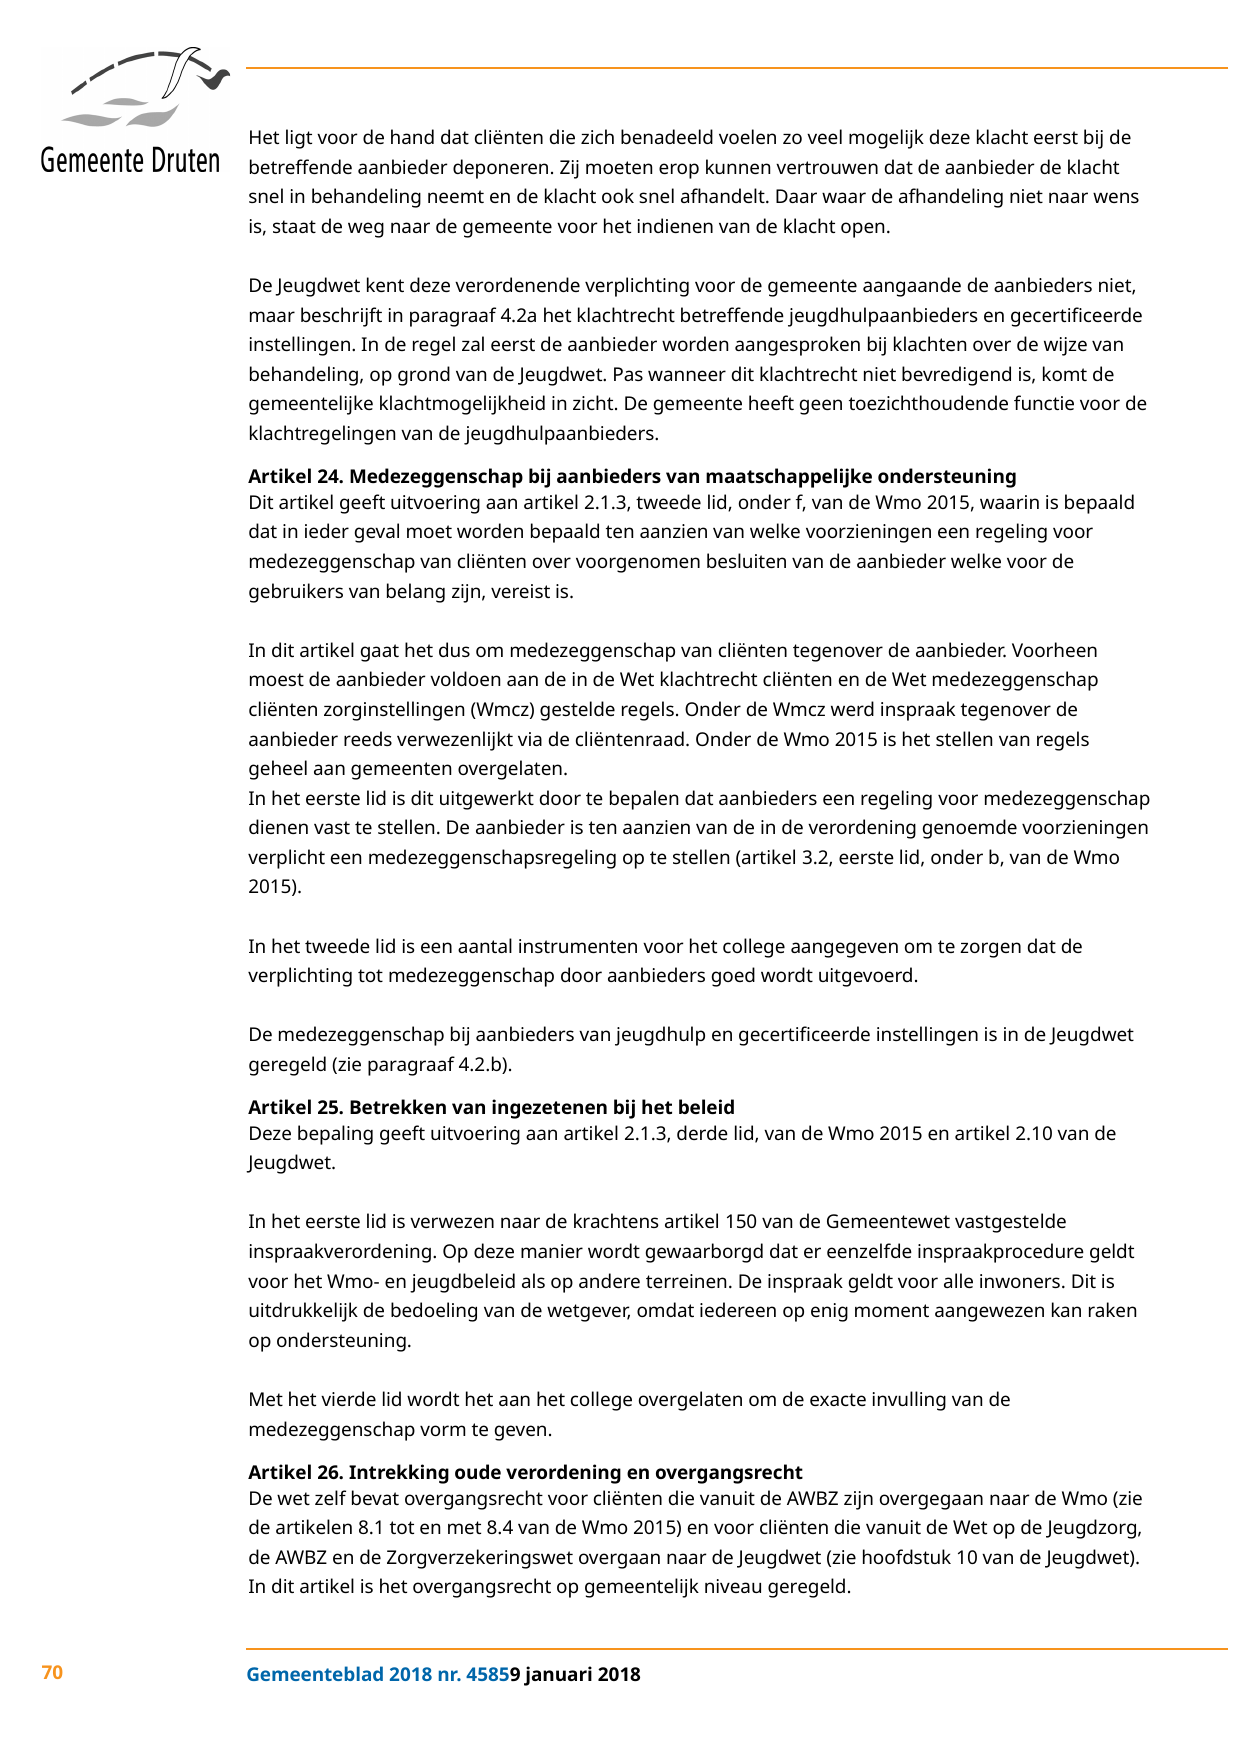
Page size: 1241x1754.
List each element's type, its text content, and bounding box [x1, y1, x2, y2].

text De wet zelf bevat overgangsrecht voor cliënten die vanuit de AWBZ zijn overgegaan naar de Wmo (zie de artikelen 8.1 tot en met 8.4 van de Wmo 2015) en voor cliënten die vanuit de Wet op de Jeugdzorg, de AWBZ en de Zorgverzekeringswet overgaan naar de Jeugdwet (zie hoofdstuk 10 van de Jeugdwet). In dit artikel is het overgangsrecht op gemeentelijk niveau geregeld. [248, 1485, 1152, 1599]
text In dit artikel gaat het dus om medezeggenschap van cliënten tegenover de aanbieder. Voorheen moest de aanbieder voldoen aan de in de Wet klachtrecht cliënten en de Wet medezeggenschap cliënten zorginstellingen (Wmcz) gestelde regels. Onder de Wmcz werd inspraak tegenover de aanbieder reeds verwezenlijkt via de cliëntenraad. Onder de Wmo 2015 is het stellen van regels geheel aan gemeenten overgelaten. [248, 637, 1152, 781]
text In het eerste lid is verwezen naar de krachtens artikel 150 van de Gemeentewet vastgestelde inspraakverordening. Op deze manier wordt gewaarborgd dat er eenzelfde inspraakprocedure geldt voor het Wmo- en jeugdbeleid als op andere terreinen. De inspraak geldt voor alle inwoners. Dit is uitdrukkelijk de bedoeling van de wetgever, omdat iedereen op enig moment aangewezen kan raken op ondersteuning. [248, 1209, 1152, 1353]
text In het tweede lid is een aantal instrumenten voor het college aangegeven om te zorgen dat de verplichting tot medezeggenschap door aanbieders goed wordt uitgevoerd. [248, 933, 1152, 988]
text De Jeugdwet kent deze verordenende verplichting voor de gemeente aangaande de aanbieders niet, maar beschrijft in paragraaf 4.2a het klachtrecht betreffende jeugdhulpaanbieders en gecertificeerde instellingen. In de regel zal eerst de aanbieder worden aangesproken bij klachten over de wijze van behandeling, op grond van de Jeugdwet. Pas wanneer dit klachtrecht niet bevredigend is, komt de gemeentelijke klachtmogelijkheid in zicht. De gemeente heeft geen toezichthoudende functie voor de klachtregelingen van de jeugdhulpaanbieders. [248, 272, 1152, 446]
text In het eerste lid is dit uitgewerkt door te bepalen dat aanbieders een regeling voor medezeggenschap dienen vast te stellen. De aanbieder is ten aanzien van de in de verordening genoemde voorzieningen verplicht een medezeggenschapsregeling op te stellen (artikel 3.2, eerste lid, onder b, van de Wmo 2015). [248, 785, 1152, 899]
text Artikel 26. Intrekking oude verordening en overgangsrecht [248, 1459, 1152, 1485]
text Dit artikel geeft uitvoering aan artikel 2.1.3, tweede lid, onder f, van de Wmo 2015, waarin is bepaald dat in ieder geval moet worden bepaald ten aanzien van welke voorzieningen een regeling voor medezeggenschap van cliënten over voorgenomen besluiten van de aanbieder welke voor de gebruikers van belang zijn, vereist is. [248, 489, 1152, 603]
text Met het vierde lid wordt het aan het college overgelaten om de exacte invulling van de medezeggenschap vorm te geven. [248, 1386, 1152, 1442]
text Deze bepaling geeft uitvoering aan artikel 2.1.3, derde lid, van de Wmo 2015 en artikel 2.10 van de Jeugdwet. [248, 1120, 1152, 1175]
text De medezeggenschap bij aanbieders van jeugdhulp en gecertificeerde instellingen is in de Jeugdwet geregeld (zie paragraaf 4.2.b). [248, 1022, 1152, 1077]
text Artikel 25. Betrekken van ingezetenen bij het beleid [248, 1094, 1152, 1120]
text Het ligt voor de hand dat cliënten die zich benadeeld voelen zo veel mogelijk deze klacht eerst bij de betreffende aanbieder deponeren. Zij moeten erop kunnen vertrouwen dat de aanbieder de klacht snel in behandeling neemt en de klacht ook snel afhandelt. Daar waar de afhandeling niet naar wens is, staat de weg naar de gemeente voor het indienen van de klacht open. [248, 124, 1152, 239]
text Artikel 24. Medezeggenschap bij aanbieders van maatschappelijke ondersteuning [248, 463, 1152, 489]
picture [41, 47, 231, 172]
